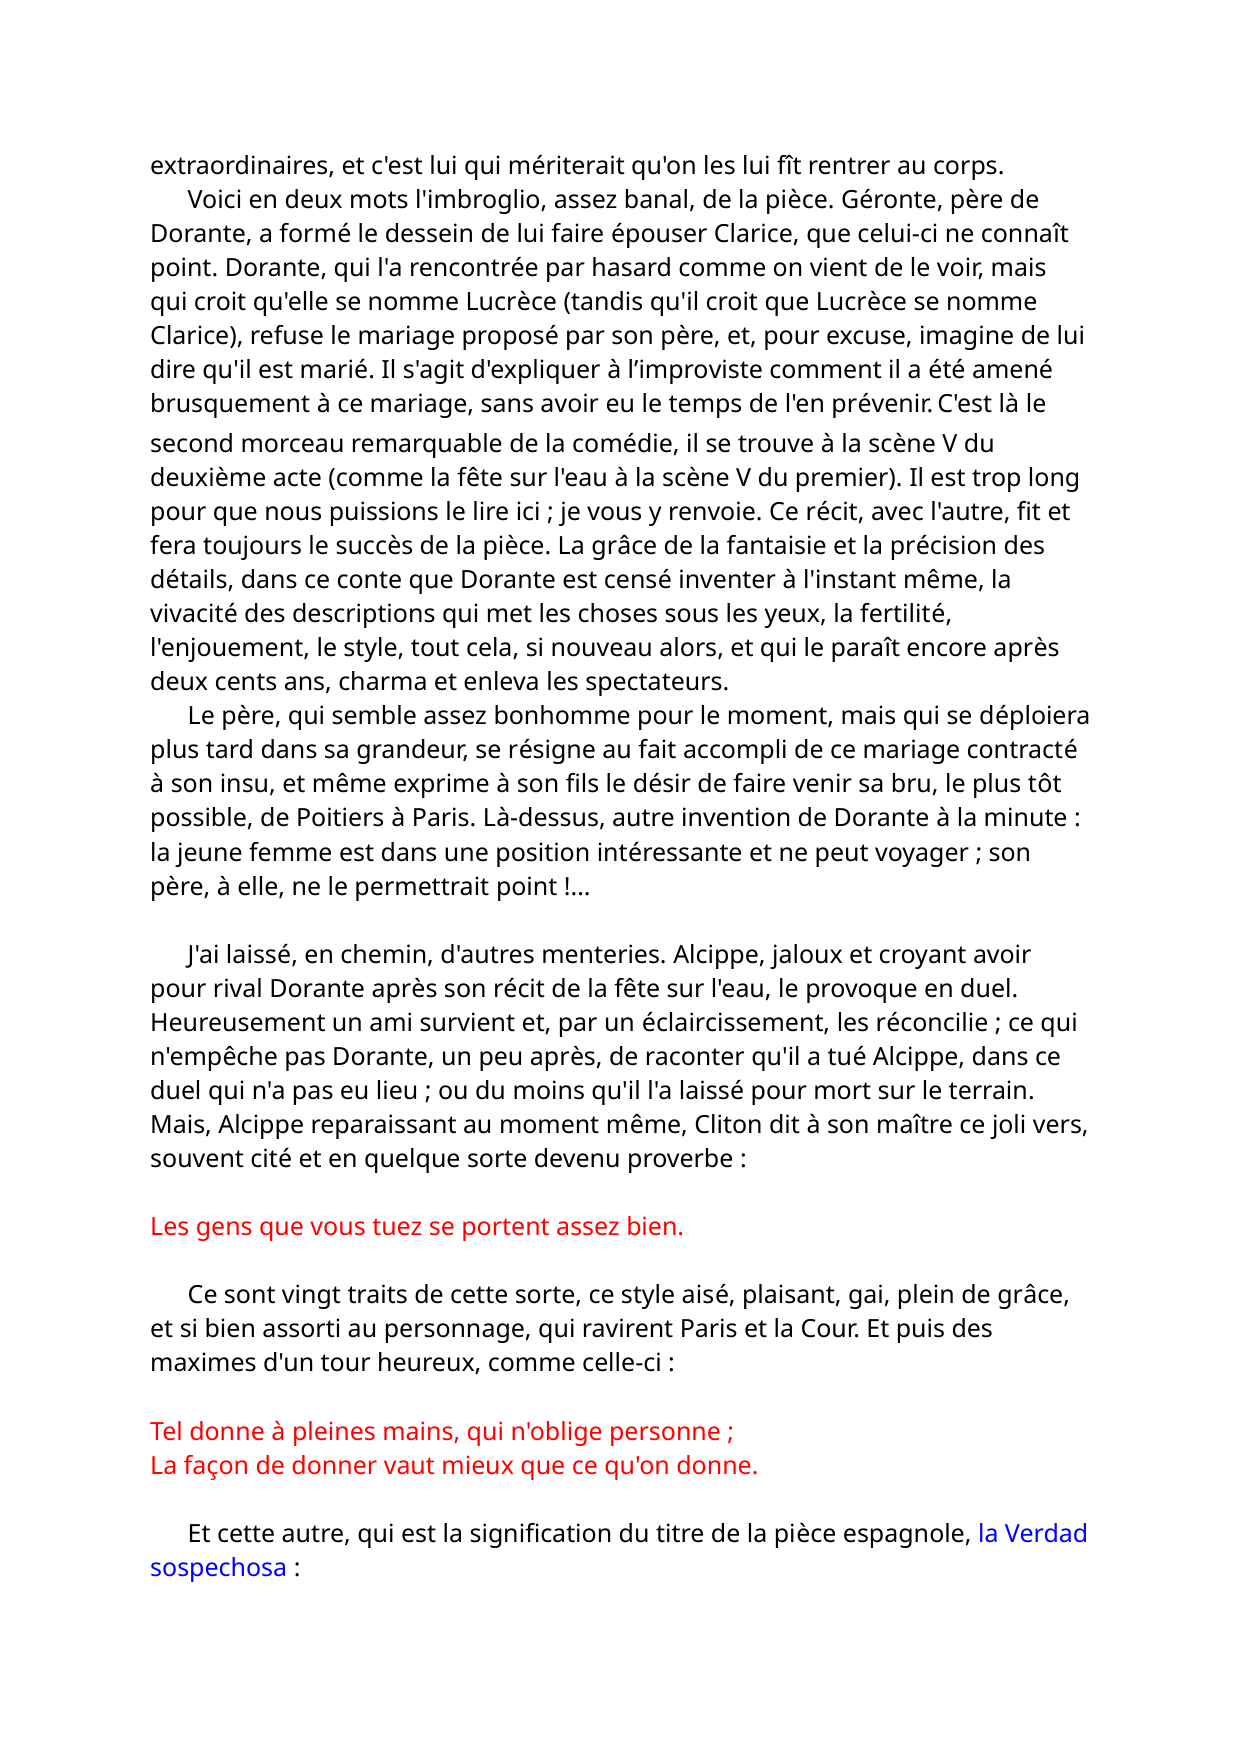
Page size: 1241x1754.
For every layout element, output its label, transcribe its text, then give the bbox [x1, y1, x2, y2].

text Et cette autre, qui est la signification du titre de la pièce espagnole, la Verdad sospechosa : [150, 1515, 1091, 1583]
text Voici en deux mots l'imbroglio, assez banal, de la pièce. Géronte, père de Dorante, a formé le dessein de lui faire épouser Clarice, que celui-ci ne connaît point. Dorante, qui l'a rencontrée par hasard comme on vient de le voir, mais qui croit qu'elle se nomme Lucrèce (tandis qu'il croit que Lucrèce se nomme Clarice), refuse le mariage pro­posé par son père, et, pour excuse, imagine de lui dire qu'il est marié. Il s'agit d'expliquer à l’improviste comment il a été amené brusquement à ce mariage, sans avoir eu le temps de l'en prévenir. C'est là le second morceau remarquable de la co­médie, il se trouve à la scène V du deuxième acte (comme la fête sur l'eau à la scène V du premier). Il est trop long pour que nous puissions le lire ici ; je vous y renvoie. Ce récit, avec l'autre, fit et fera toujours le succès de la pièce. La grâce de la fantaisie et la précision des détails, dans ce conte que Dorante est censé inventer à l'instant même, la vivacité des descriptions qui met les choses sous les yeux, la fertilité, l'enjouement, le style, tout cela, si nouveau alors, et qui le paraît encore après deux cents ans, charma et enleva les spectateurs. [150, 182, 1091, 698]
text Les gens que vous tuez se portent assez bien. [150, 1209, 1091, 1243]
text Tel donne à pleines mains, qui n'oblige personne ; [150, 1413, 1091, 1447]
text extraordinaires, et c'est lui qui mériterait qu'on les lui fît rentrer au corps. [150, 148, 1091, 182]
text J'ai laissé, en chemin, d'autres menteries. Alcippe, jaloux et croyant avoir pour rival Dorante après son récit de la fête sur l'eau, le provoque en duel. Heureusement un ami survient et, par un éclair­cissement, les réconcilie ; ce qui n'empêche pas Dorante, un peu après, de raconter qu'il a tué Alcippe, dans ce duel qui n'a pas eu lieu ; ou du moins qu'il l'a laissé pour mort sur le terrain. Mais, Alcippe reparaissant au moment même, Cliton dit à son maître ce joli vers, souvent cité et en quel­que sorte devenu proverbe : [150, 936, 1091, 1175]
text Le père, qui semble assez bonhomme pour le moment, mais qui se déploiera plus tard dans sa grandeur, se résigne au fait accompli de ce mariage contracté à son insu, et même exprime à son fils le désir de faire venir sa bru, le plus tôt possible, de Poitiers à Paris. Là-dessus, autre invention de Dorante à la minute : la jeune femme est dans une position intéressante et ne peut voyager ; son père, à elle, ne le permettrait point !... [150, 698, 1091, 902]
text La façon de donner vaut mieux que ce qu'on donne. [150, 1447, 1091, 1481]
text Ce sont vingt traits de cette sorte, ce style aisé, plaisant, gai, plein de grâce, et si bien assorti au personnage, qui ravirent Paris et la Cour. Et puis des maximes d'un tour heureux, comme celle-ci : [150, 1277, 1091, 1379]
